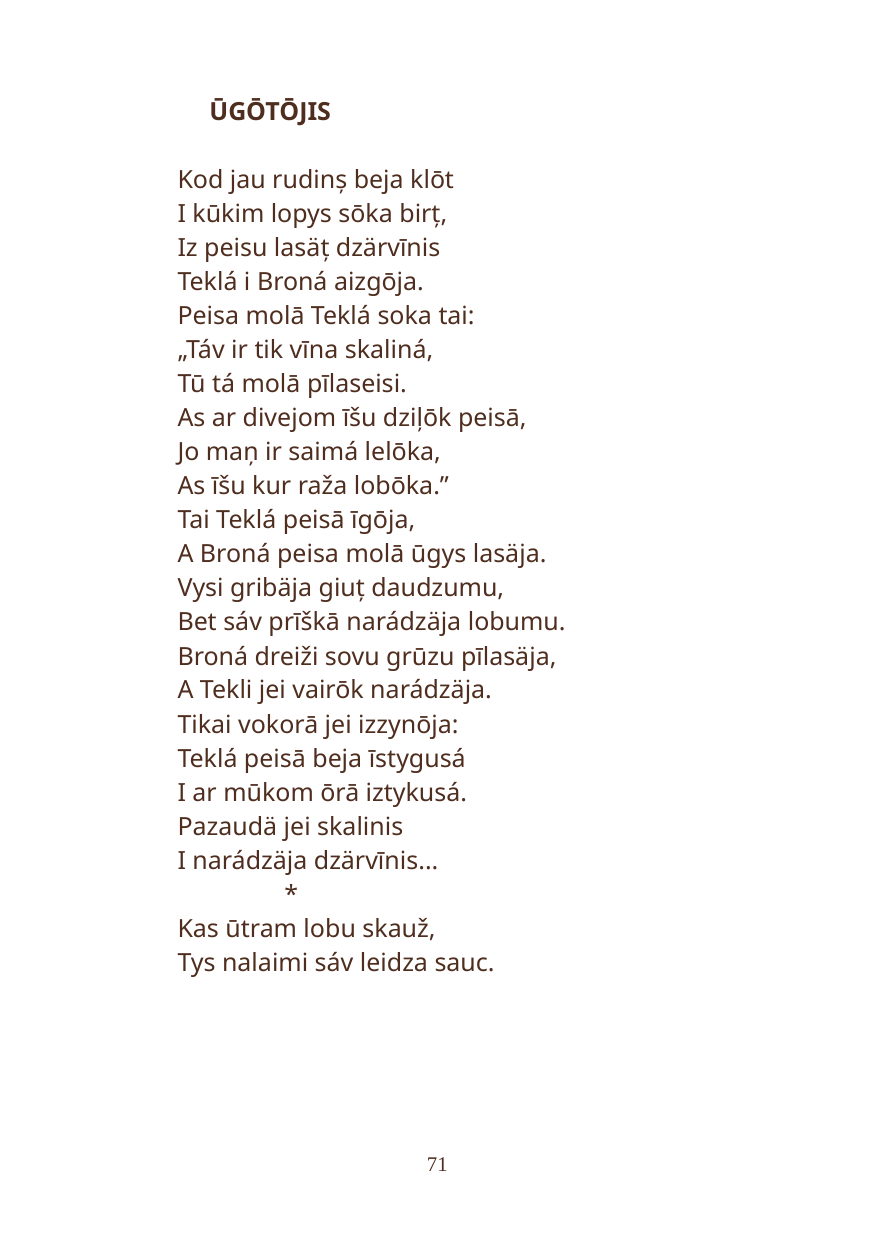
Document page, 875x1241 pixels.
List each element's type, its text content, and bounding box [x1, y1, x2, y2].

text Vysi gribäja giuț daudzumu, [177, 570, 815, 604]
text Tai Teklá peisā īgōja, [177, 502, 815, 536]
text As ar divejom īšu dziļōk peisā, [177, 400, 815, 434]
text Tikai vokorā jei izzynōja: [177, 706, 815, 740]
text A Broná peisa molā ūgys lasäja. [177, 536, 815, 570]
text Teklá i Broná aizgōja. [177, 263, 815, 297]
text A Tekli jei vairōk narádzäja. [177, 672, 815, 706]
text I ar mūkom ōrā iztykusá. [177, 774, 815, 808]
text Tū tá molā pīlaseisi. [177, 366, 815, 400]
text Kod jau rudinș beja klōt [177, 161, 815, 195]
text „Táv ir tik vīna skaliná, [177, 332, 815, 366]
text Teklá peisā beja īstygusá [177, 740, 815, 774]
text Bet sáv prīškā narádzäja lobumu. [177, 604, 815, 638]
text Kas ūtram lobu skauž, [177, 911, 815, 945]
text Jo maņ ir saimá lelōka, [177, 434, 815, 468]
text Peisa molā Teklá soka tai: [177, 297, 815, 332]
text I narádzäja dzärvīnis... [177, 842, 815, 877]
text I kūkim lopys sōka birț, [177, 195, 815, 229]
text Broná dreiži sovu grūzu pīlasäja, [177, 638, 815, 672]
text ŪGŌTŌJIS [177, 93, 815, 127]
text As īšu kur raža lobōka.” [177, 468, 815, 502]
text Pazaudä jei skalinis [177, 808, 815, 842]
text Iz peisu lasäț dzärvīnis [177, 229, 815, 263]
text * [177, 877, 815, 911]
text Tys nalaimi sáv leidza sauc. [177, 945, 815, 979]
